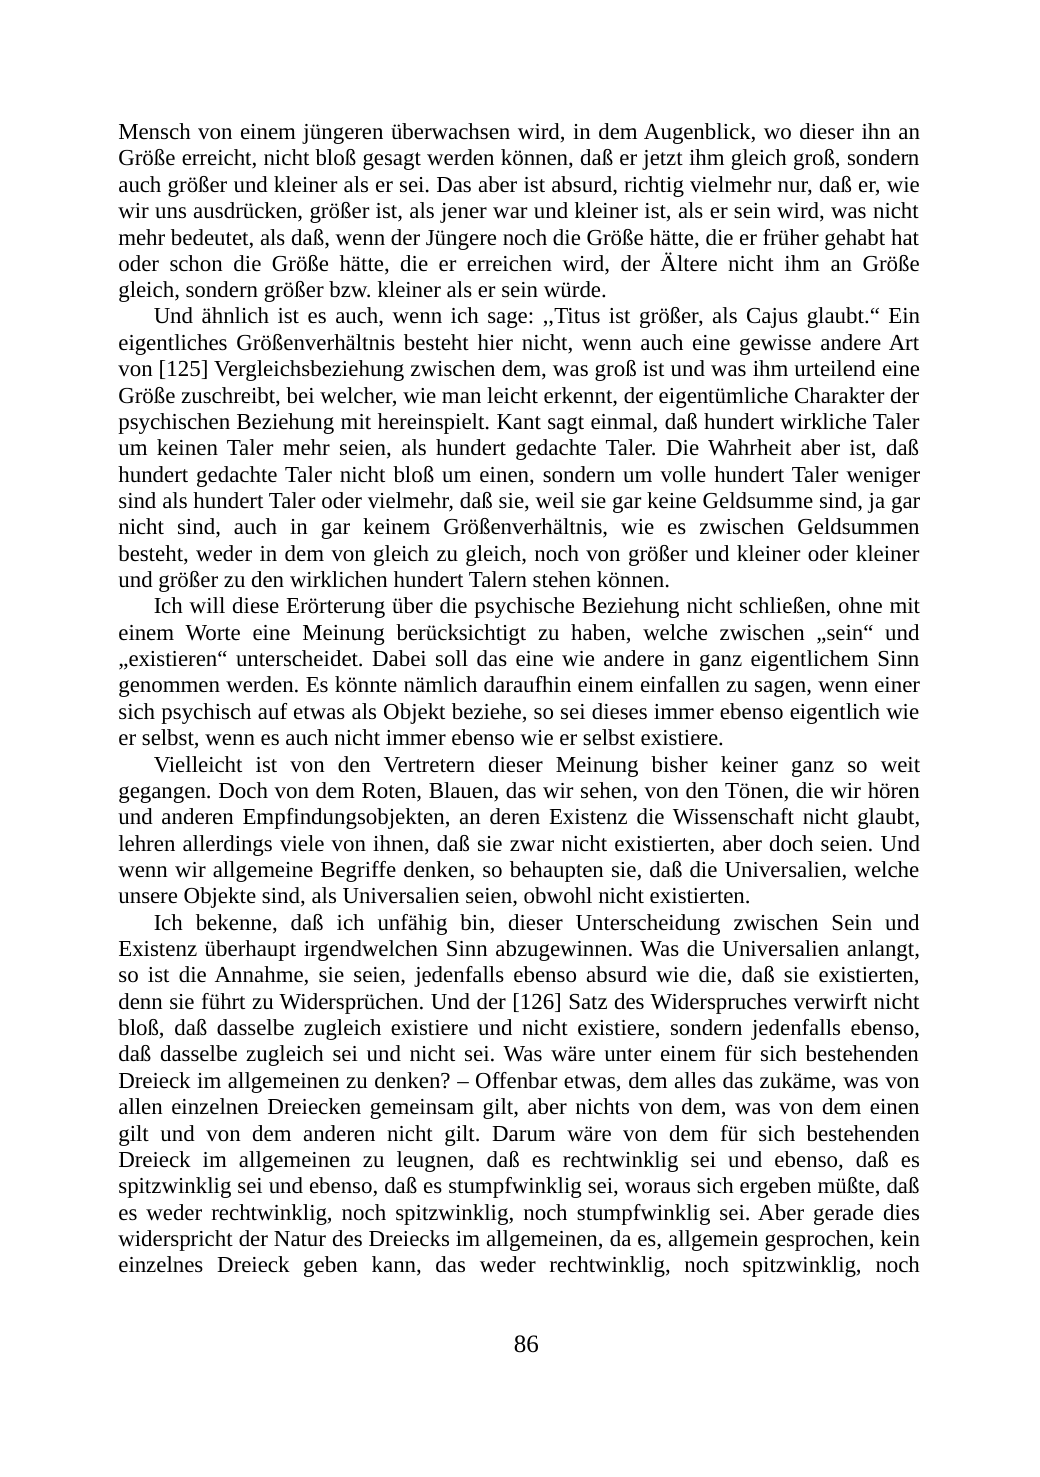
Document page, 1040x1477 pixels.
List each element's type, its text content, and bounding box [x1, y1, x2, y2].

text Vielleicht ist von den Vertretern dieser Meinung bisher keiner ganz so weit gegangen. Doch von dem Roten, Blauen, das wir sehen, von den Tönen, die wir hören und anderen Empfindungsobjekten, an deren Existenz die Wissenschaft nicht glaubt, lehren allerdings viele von ihnen, daß sie zwar nicht existierten, aber doch seien. Und wenn wir allgemeine Begriffe denken, so behaupten sie, daß die Universalien, welche unsere Objekte sind, als Universalien seien, obwohl nicht existierten. [118, 751, 921, 909]
text Ich bekenne, daß ich unfähig bin, dieser Unterscheidung zwischen Sein und Existenz überhaupt irgendwelchen Sinn abzugewinnen. Was die Universalien anlangt, so ist die Annahme, sie seien, jedenfalls ebenso absurd wie die, daß sie existierten, denn sie führt zu Widersprüchen. Und der [126] Satz des Widerspruches verwirft nicht bloß, daß dasselbe zugleich existiere und nicht existiere, sondern jedenfalls ebenso, daß dasselbe zugleich sei und nicht sei. Was wäre unter einem für sich bestehenden Dreieck im allgemeinen zu denken? – Offenbar etwas, dem alles das zukäme, was von allen einzelnen Dreiecken gemeinsam gilt, aber nichts von dem, was von dem einen gilt und von dem anderen nicht gilt. Darum wäre von dem für sich bestehenden Dreieck im allgemeinen zu leugnen, daß es rechtwinklig sei und ebenso, daß es spitzwinklig sei und ebenso, daß es stumpfwinklig sei, woraus sich ergeben müßte, daß es weder rechtwinklig, noch spitzwinklig, noch stumpfwinklig sei. Aber gerade dies widerspricht der Natur des Dreiecks im allgemeinen, da es, allgemein gesprochen, kein einzelnes Dreieck geben kann, das weder rechtwinklig, noch spitzwinklig, noch [118, 909, 921, 1278]
text Mensch von einem jüngeren überwachsen wird, in dem Augenblick, wo dieser ihn an Größe erreicht, nicht bloß gesagt werden können, daß er jetzt ihm gleich groß, sondern auch größer und kleiner als er sei. Das aber ist absurd, richtig vielmehr nur, daß er, wie wir uns ausdrücken, größer ist, als jener war und kleiner ist, als er sein wird, was nicht mehr bedeutet, als daß, wenn der Jüngere noch die Größe hätte, die er früher gehabt hat oder schon die Größe hätte, die er erreichen wird, der Ältere nicht ihm an Größe gleich, sondern größer bzw. kleiner als er sein würde. [118, 118, 921, 303]
text Und ähnlich ist es auch, wenn ich sage: ,,Titus ist größer, als Cajus glaubt.“ Ein eigentliches Größenverhältnis besteht hier nicht, wenn auch eine gewisse andere Art von [125] Vergleichsbeziehung zwischen dem, was groß ist und was ihm urteilend eine Größe zuschreibt, bei welcher, wie man leicht erkennt, der eigentümliche Charakter der psychischen Beziehung mit hereinspielt. Kant sagt einmal, daß hundert wirkliche Taler um keinen Taler mehr seien, als hundert gedachte Taler. Die Wahrheit aber ist, daß hundert gedachte Taler nicht bloß um einen, sondern um volle hundert Taler weniger sind als hundert Taler oder vielmehr, daß sie, weil sie gar keine Geldsumme sind, ja gar nicht sind, auch in gar keinem Größenverhältnis, wie es zwischen Geldsummen besteht, weder in dem von gleich zu gleich, noch von größer und kleiner oder kleiner und größer zu den wirklichen hundert Talern stehen können. [118, 303, 921, 592]
text Ich will diese Erörterung über die psychische Beziehung nicht schließen, ohne mit einem Worte eine Meinung berücksichtigt zu haben, welche zwischen „sein“ und „existieren“ unterscheidet. Dabei soll das eine wie andere in ganz eigentlichem Sinn genommen werden. Es könnte nämlich daraufhin einem einfallen zu sagen, wenn einer sich psychisch auf etwas als Objekt beziehe, so sei dieses immer ebenso eigentlich wie er selbst, wenn es auch nicht immer ebenso wie er selbst existiere. [118, 592, 921, 751]
